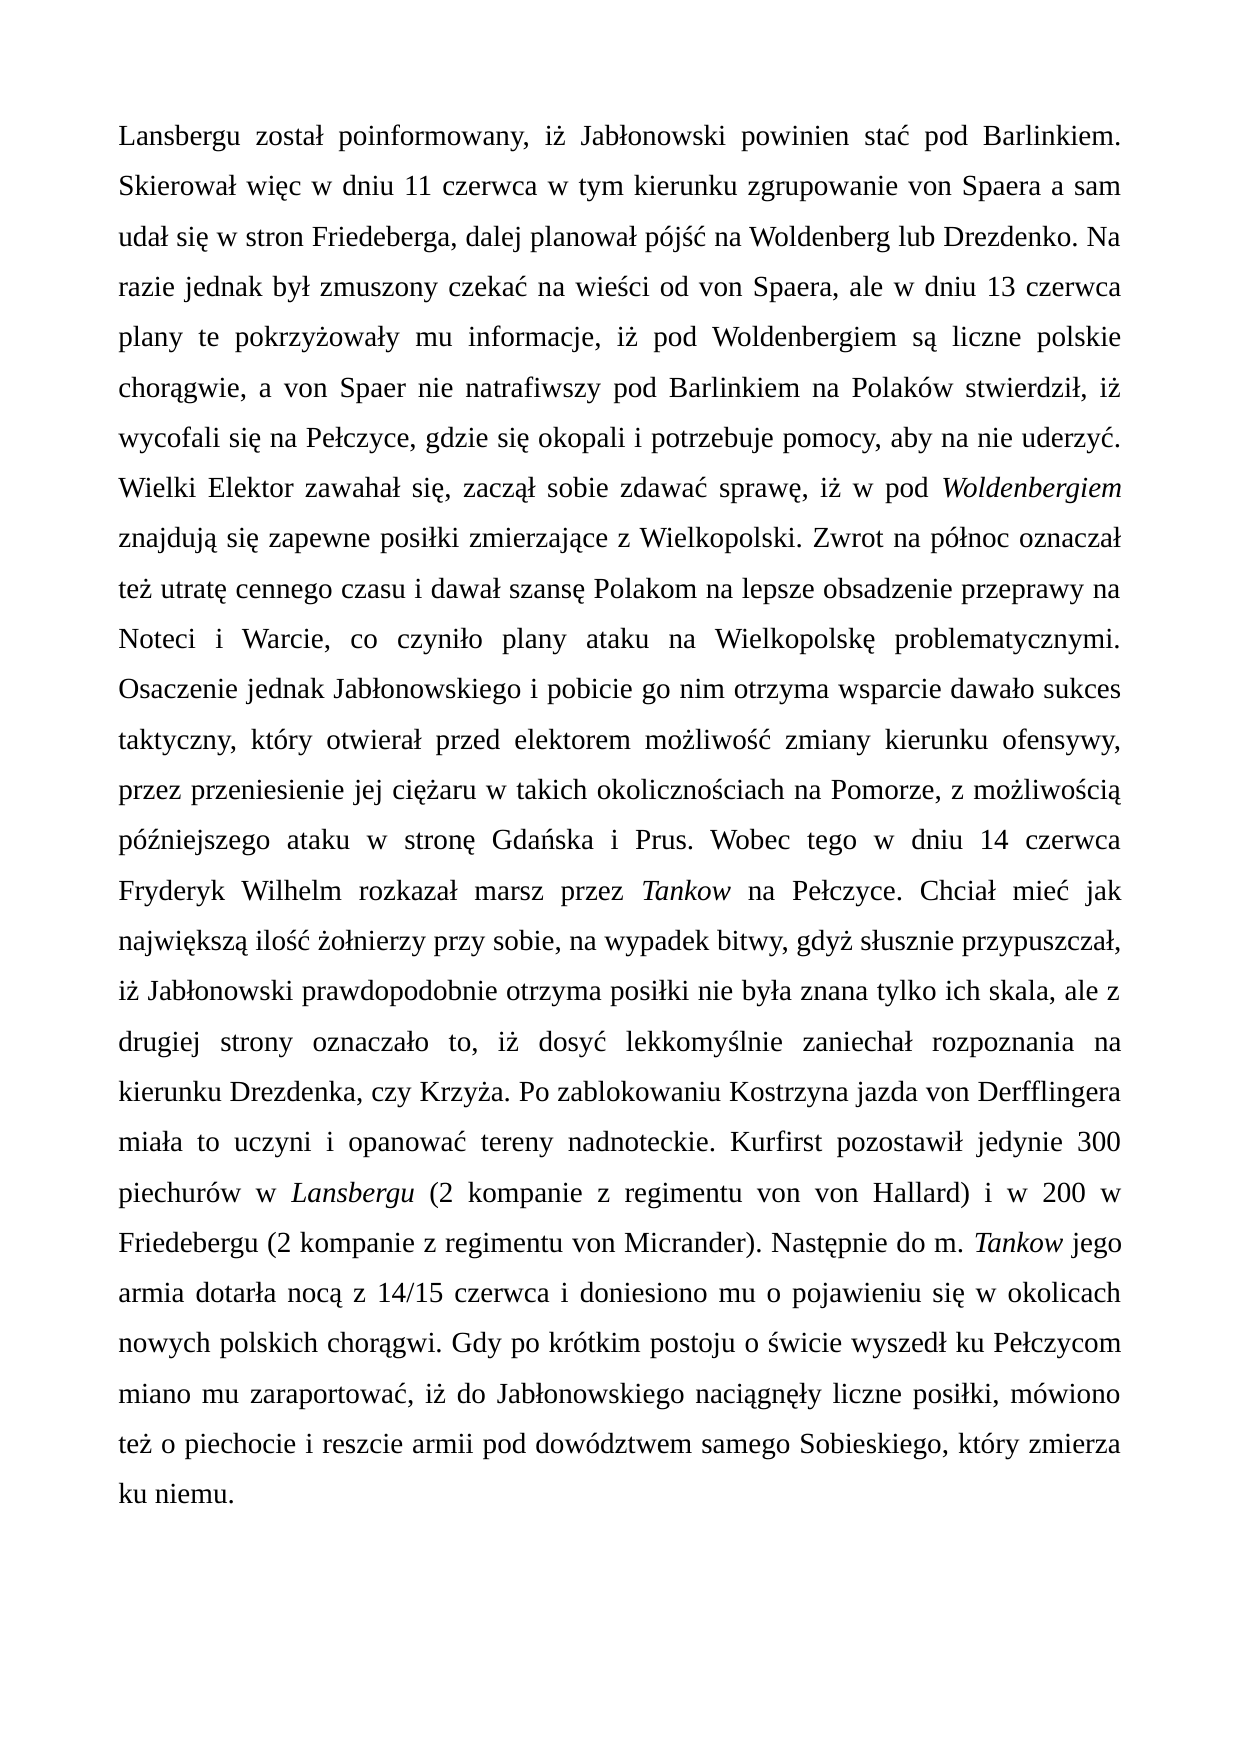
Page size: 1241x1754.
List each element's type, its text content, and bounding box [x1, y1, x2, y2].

text Lansbergu został poinformowany, iż Jabłonowski powinien stać pod Barlinkiem. Skierował więc w dniu 11 czerwca w tym kierunku zgrupowanie von Spaera a sam udał się w stron Friedeberga, dalej planował pójść na Woldenberg lub Drezdenko. Na razie jednak był zmuszony czekać na wieści od von Spaera, ale w dniu 13 czerwca plany te pokrzyżowały mu informacje, iż pod Woldenbergiem są liczne polskie chorągwie, a von Spaer nie natrafiwszy pod Barlinkiem na Polaków stwierdził, iż wycofali się na Pełczyce, gdzie się okopali i potrzebuje pomocy, aby na nie uderzyć. Wielki Elektor zawahał się, zaczął sobie zdawać sprawę, iż w pod Woldenbergiem znajdują się zapewne posiłki zmierzające z Wielkopolski. Zwrot na północ oznaczał też utratę cennego czasu i dawał szansę Polakom na lepsze obsadzenie przeprawy na Noteci i Warcie, co czyniło plany ataku na Wielkopolskę problematycznymi. Osaczenie jednak Jabłonowskiego i pobicie go nim otrzyma wsparcie dawało sukces taktyczny, który otwierał przed elektorem możliwość zmiany kierunku ofensywy, przez przeniesienie jej ciężaru w takich okolicznościach na Pomorze, z możliwością późniejszego ataku w stronę Gdańska i Prus. Wobec tego w dniu 14 czerwca Fryderyk Wilhelm rozkazał marsz przez Tankow na Pełczyce. Chciał mieć jak największą ilość żołnierzy przy sobie, na wypadek bitwy, gdyż słusznie przypuszczał, iż Jabłonowski prawdopodobnie otrzyma posiłki nie była znana tylko ich skala, ale z drugiej strony oznaczało to, iż dosyć lekkomyślnie zaniechał rozpoznania na kierunku Drezdenka, czy Krzyża. Po zablokowaniu Kostrzyna jazda von Derfflingera miała to uczyni i opanować tereny nadnoteckie. Kurfirst pozostawił jedynie 300 piechurów w Lansbergu (2 kompanie z regimentu von von Hallard) i w 200 w Friedebergu (2 kompanie z regimentu von Micrander). Następnie do m. Tankow jego armia dotarła nocą z 14/15 czerwca i doniesiono mu o pojawieniu się w okolicach nowych polskich chorągwi. Gdy po krótkim postoju o świcie wyszedł ku Pełczycom miano mu zaraportować, iż do Jabłonowskiego naciągnęły liczne posiłki, mówiono też o piechocie i reszcie armii pod dowództwem samego Sobieskiego, który zmierza ku niemu. [118, 118, 1122, 1510]
